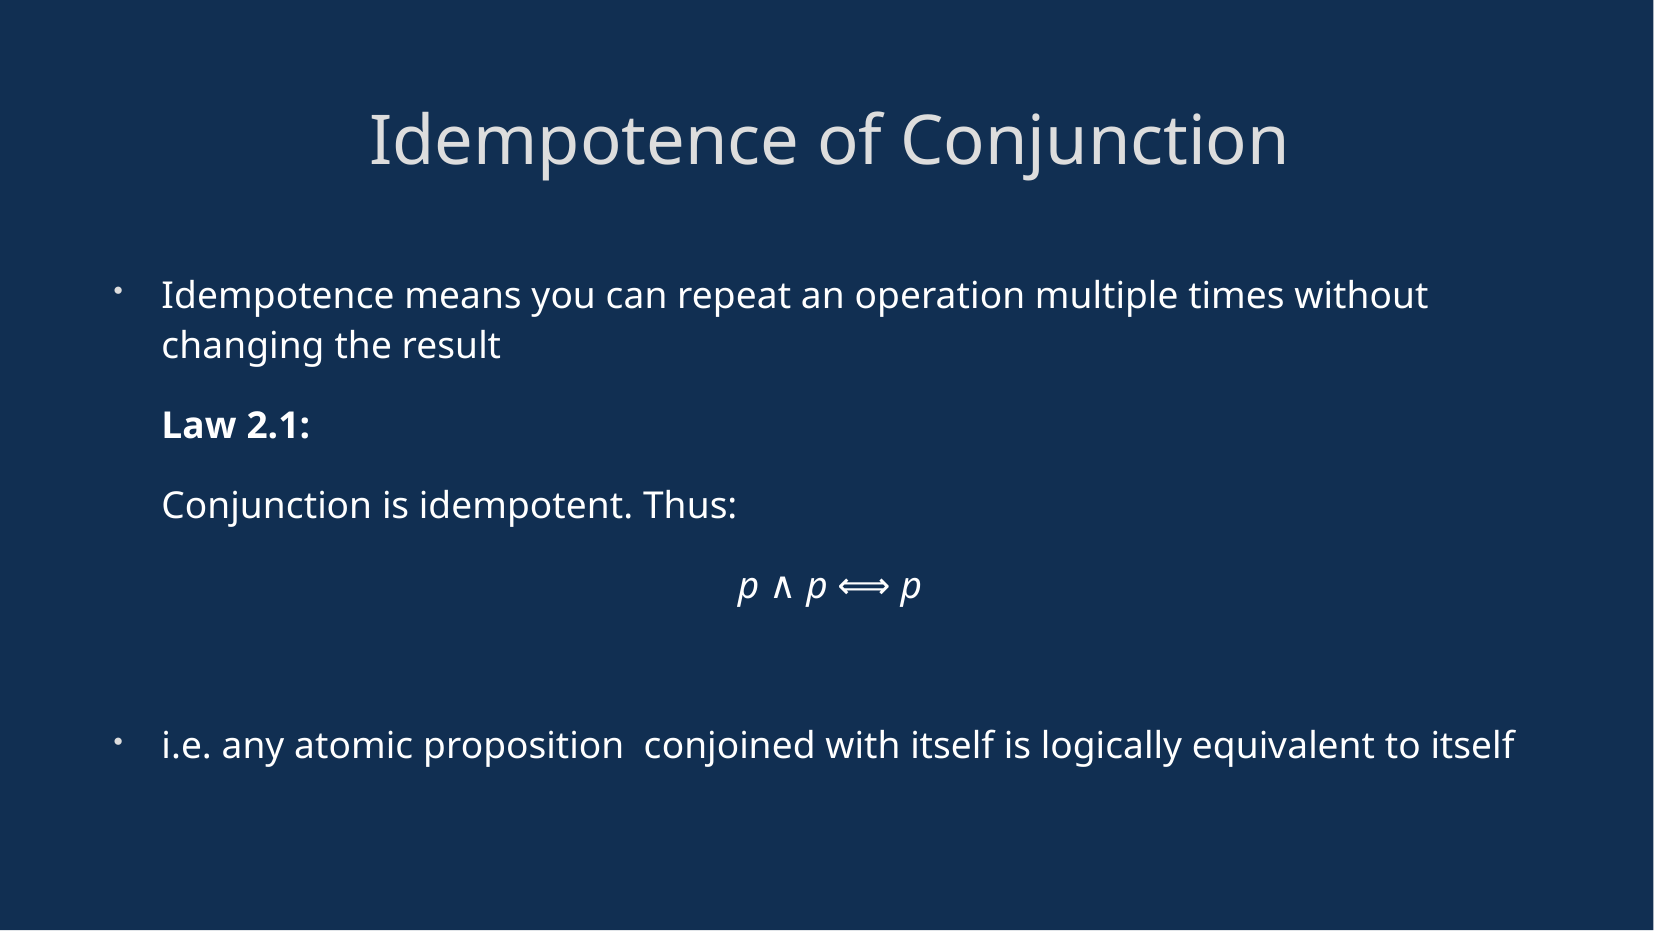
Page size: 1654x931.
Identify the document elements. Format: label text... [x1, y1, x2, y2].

title Idempotence of Conjunction [97, 56, 1563, 220]
list Idempotence means you can repeat an operation multiple times without changing the result Law 2.1: Conjunction is idempotent. Thus: p ∧ p ⟺ p i.e. any atomic proposition conjoined with itself is logically equivalent to itself [97, 268, 1563, 806]
